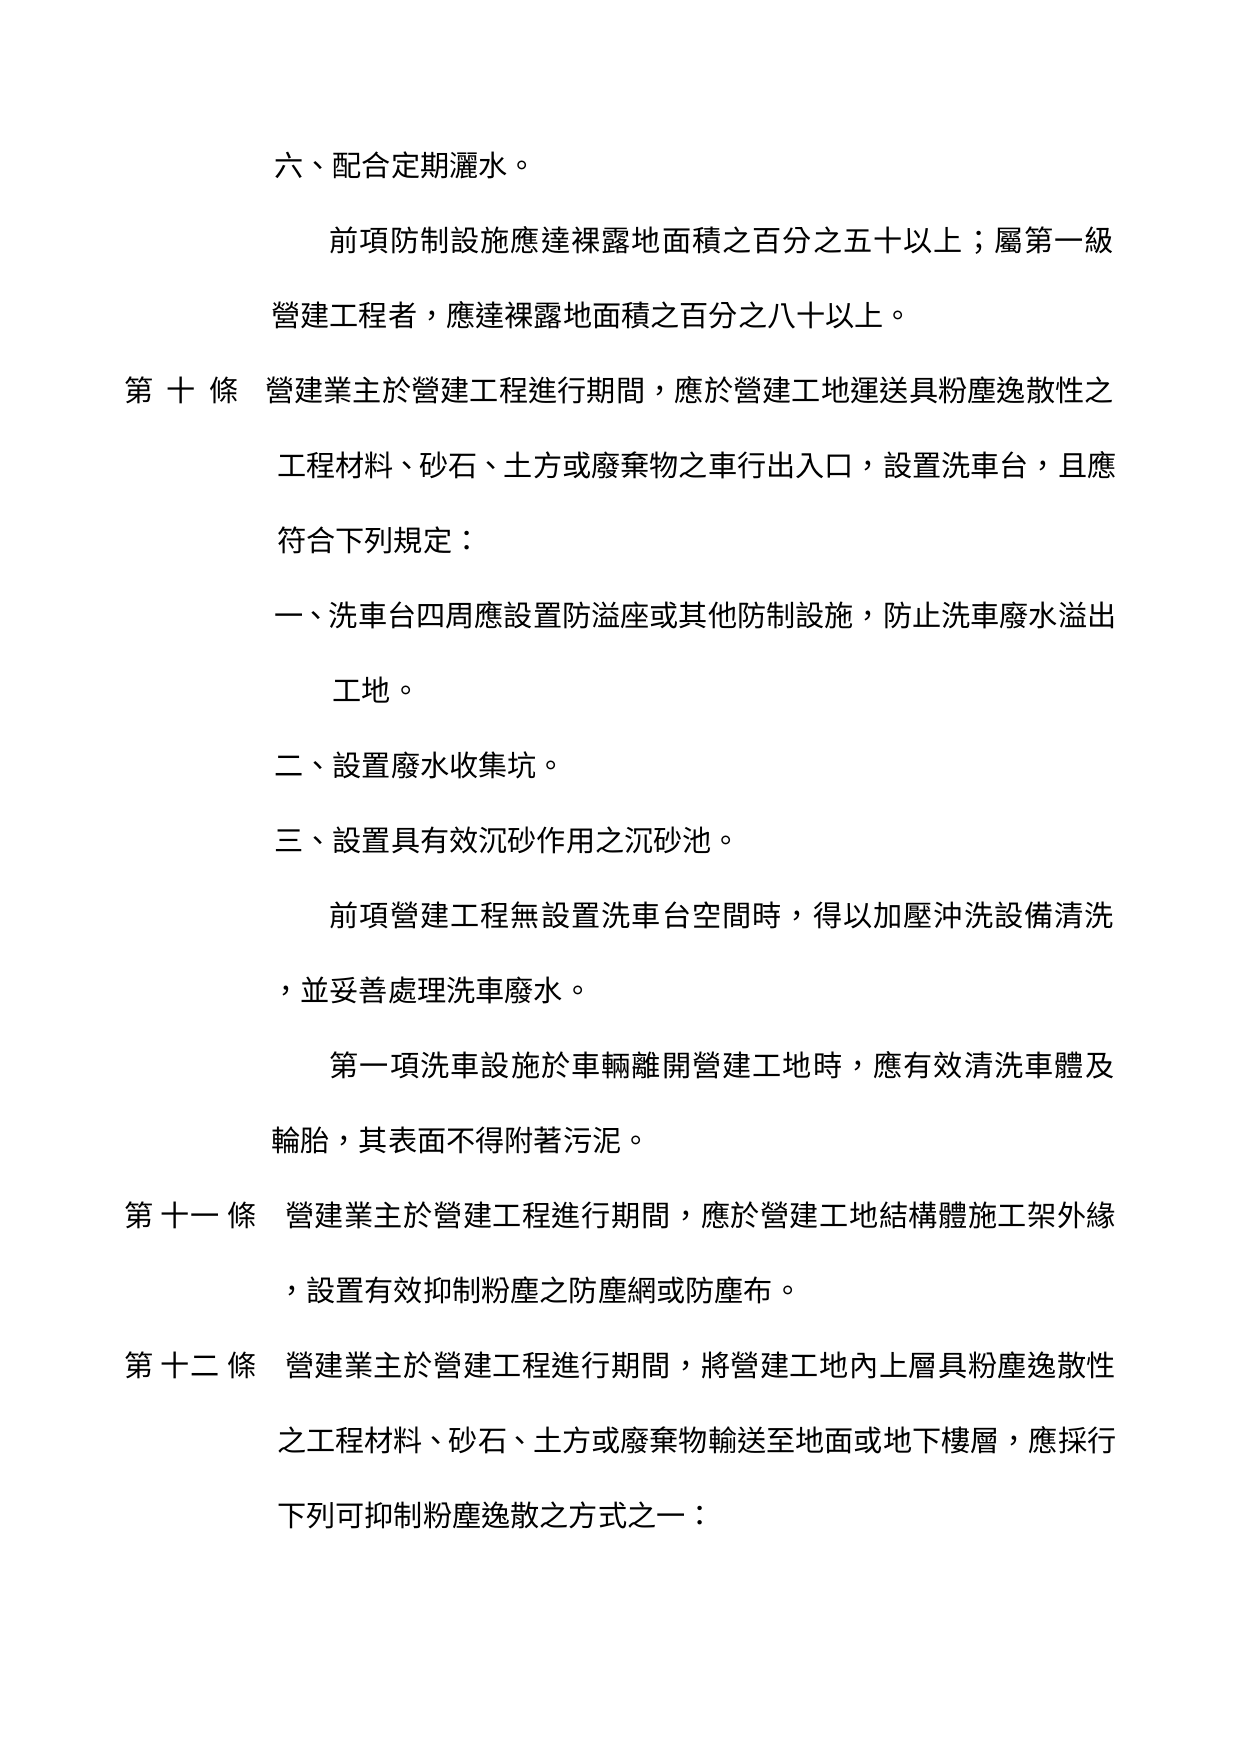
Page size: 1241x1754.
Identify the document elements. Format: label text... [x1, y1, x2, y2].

text 前項營建工程無設置洗車台空間時，得以加壓沖洗設備清洗，並妥善處理洗車廢水。 [271, 877, 1116, 1027]
text 一、洗車台四周應設置防溢座或其他防制設施，防止洗車廢水溢出工地。 [274, 577, 1116, 727]
text 第 十 條 營建業主於營建工程進行期間，應於營建工地運送具粉塵逸散性之工程材料、砂石、土方或廢棄物之車行出入口，設置洗車台，且應符合下列規定： [124, 352, 1116, 577]
text 二、設置廢水收集坑。 [274, 727, 1116, 802]
text 第 十一 條 營建業主於營建工程進行期間，應於營建工地結構體施工架外緣，設置有效抑制粉塵之防塵網或防塵布。 [124, 1177, 1116, 1327]
text 第一項洗車設施於車輛離開營建工地時，應有效清洗車體及輪胎，其表面不得附著污泥。 [271, 1027, 1116, 1177]
text 前項防制設施應達裸露地面積之百分之五十以上；屬第一級營建工程者，應達裸露地面積之百分之八十以上。 [271, 202, 1116, 352]
text 三、設置具有效沉砂作用之沉砂池。 [274, 802, 1116, 877]
text 六、配合定期灑水。 [274, 127, 1116, 202]
text 第 十二 條 營建業主於營建工程進行期間，將營建工地內上層具粉塵逸散性之工程材料、砂石、土方或廢棄物輸送至地面或地下樓層，應採行下列可抑制粉塵逸散之方式之一： [124, 1327, 1116, 1552]
